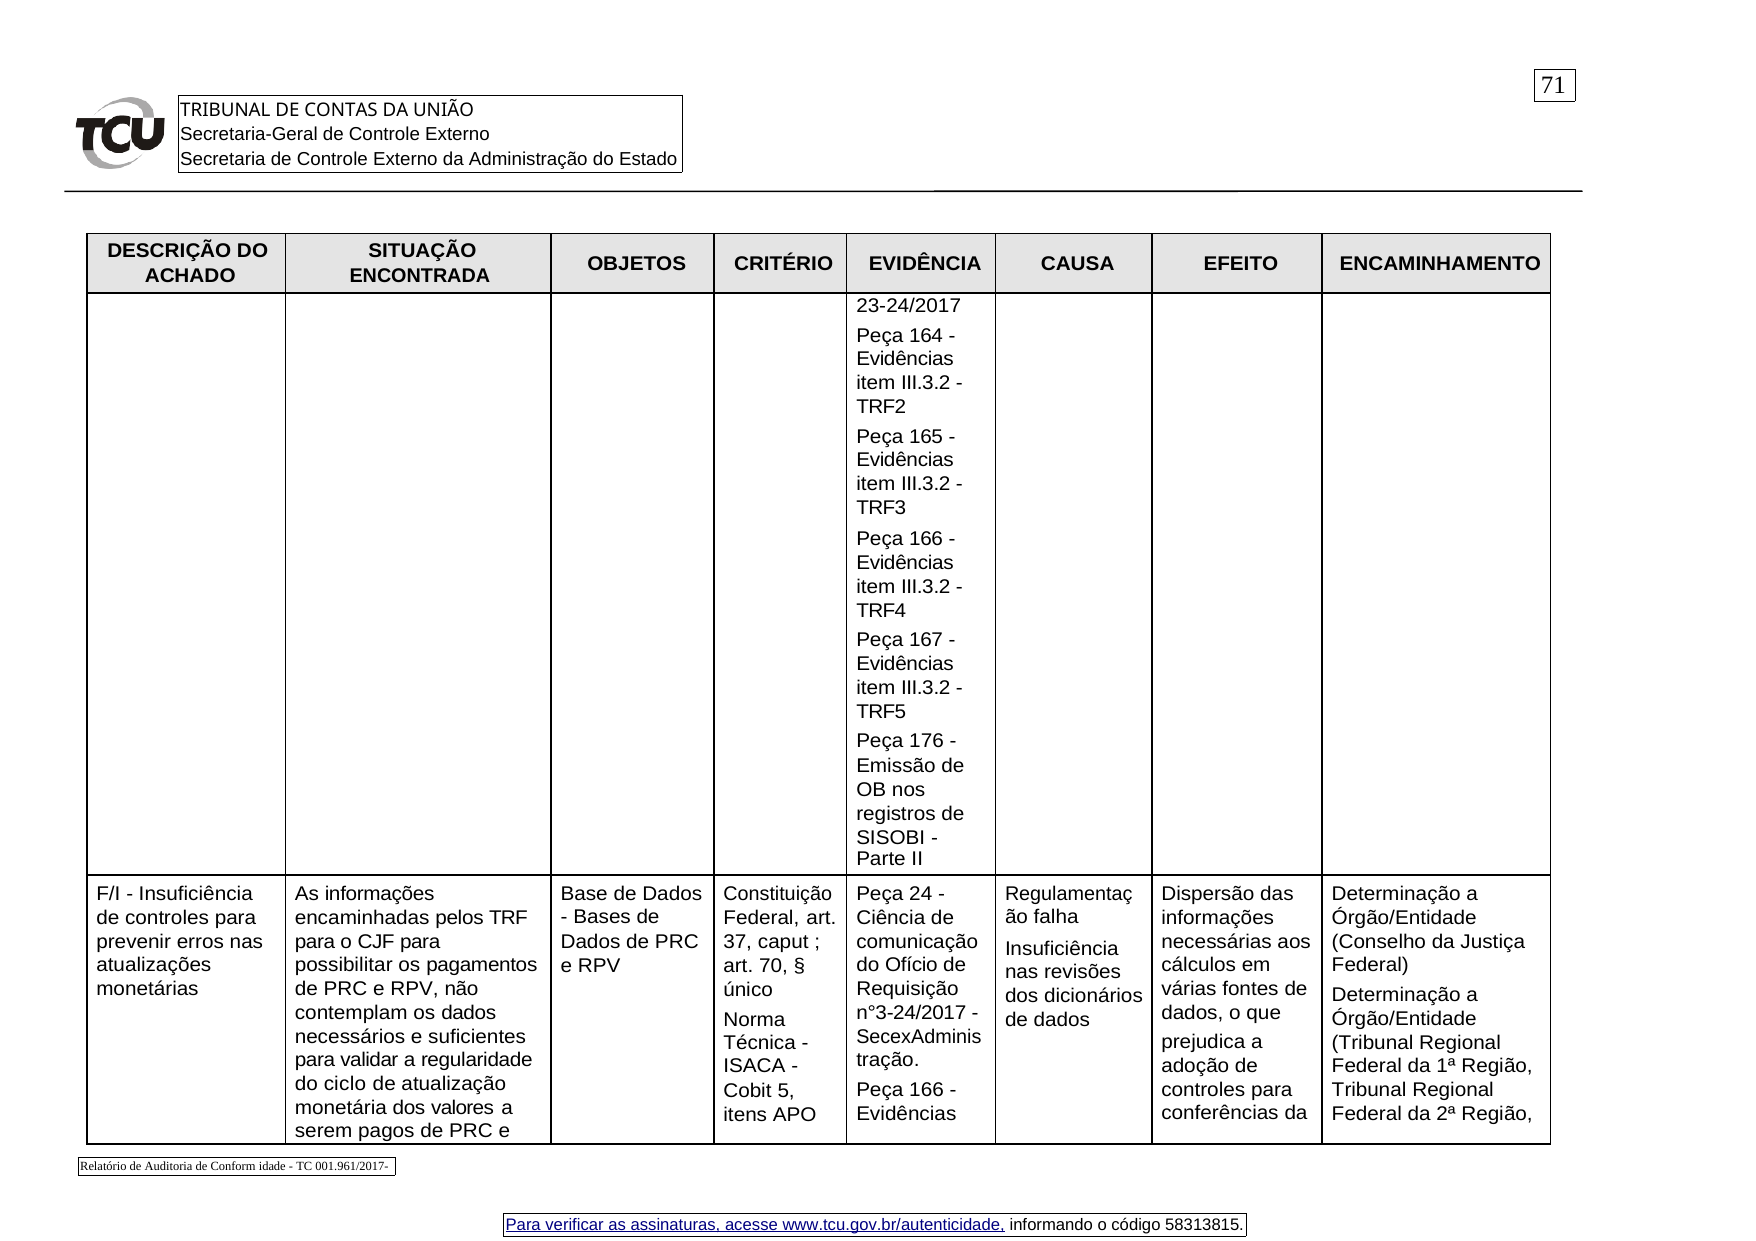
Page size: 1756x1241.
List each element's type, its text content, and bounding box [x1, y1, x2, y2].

table_cell [715, 294, 846, 874]
table_cell [286, 294, 550, 874]
table_cell [1323, 294, 1550, 874]
table_cell Base de Dados - Bases de Dados de PRC e RPV [552, 876, 713, 1143]
table_cell [1153, 294, 1321, 874]
table_cell Dispersão das informações necessárias aos cálculos em várias fontes de dados, o que prejudica a adoção de controles para conferências da [1153, 876, 1321, 1143]
table_cell Peça 24 - Ciência de comunicação do Ofício de Requisição n°3-24/2017 - SecexAdminis tração. Peça 166 - Evidências [847, 876, 995, 1143]
table_cell [996, 294, 1151, 874]
table_header SITUAÇÃO ENCONTRADA [286, 234, 550, 292]
table_cell Determinação a Órgão/Entidade (Conselho da Justiça Federal) Determinação a Órgão/Entidade (Tribunal Regional Federal da 1ª Região, Tribunal Regional Federal da 2ª Região, [1323, 876, 1550, 1143]
table_header CAUSA [996, 234, 1151, 292]
table_header EVIDÊNCIA [847, 234, 995, 292]
table_cell Regulamentaç ão falha Insuficiência nas revisões dos dicionários de dados [996, 876, 1151, 1143]
table_header OBJETOS [552, 234, 713, 292]
table_cell 23-24/2017 Peça 164 - Evidências item III.3.2 - TRF2 Peça 165 - Evidências item III.3.2 - TRF3 Peça 166 - Evidências item III.3.2 - TRF4 Peça 167 - Evidências item III.3.2 - TRF5 Peça 176 - Emissão de OB nos registros de SISOBI - Parte II [847, 294, 995, 874]
table_header EFEITO [1153, 234, 1321, 292]
table_header DESCRIÇÃO DO ACHADO [88, 234, 285, 292]
table_cell As informações encaminhadas pelos TRF para o CJF para possibilitar os pagamentos de PRC e RPV, não contemplam os dados necessários e suficientes para validar a regularidade do ciclo de atualização monetária dos valores a serem pagos de PRC e [286, 876, 550, 1143]
table_cell [552, 294, 713, 874]
table_header CRITÉRIO [715, 234, 846, 292]
table_header ENCAMINHAMENTO [1323, 234, 1550, 292]
table_cell F/I - Insuficiência de controles para prevenir erros nas atualizações monetárias [88, 876, 285, 1143]
picture [75, 97, 165, 169]
table_cell Constituição Federal, art. 37, caput ; art. 70, § único Norma Técnica - ISACA - Cobit 5, itens APO [715, 876, 846, 1143]
table_cell [88, 294, 285, 874]
